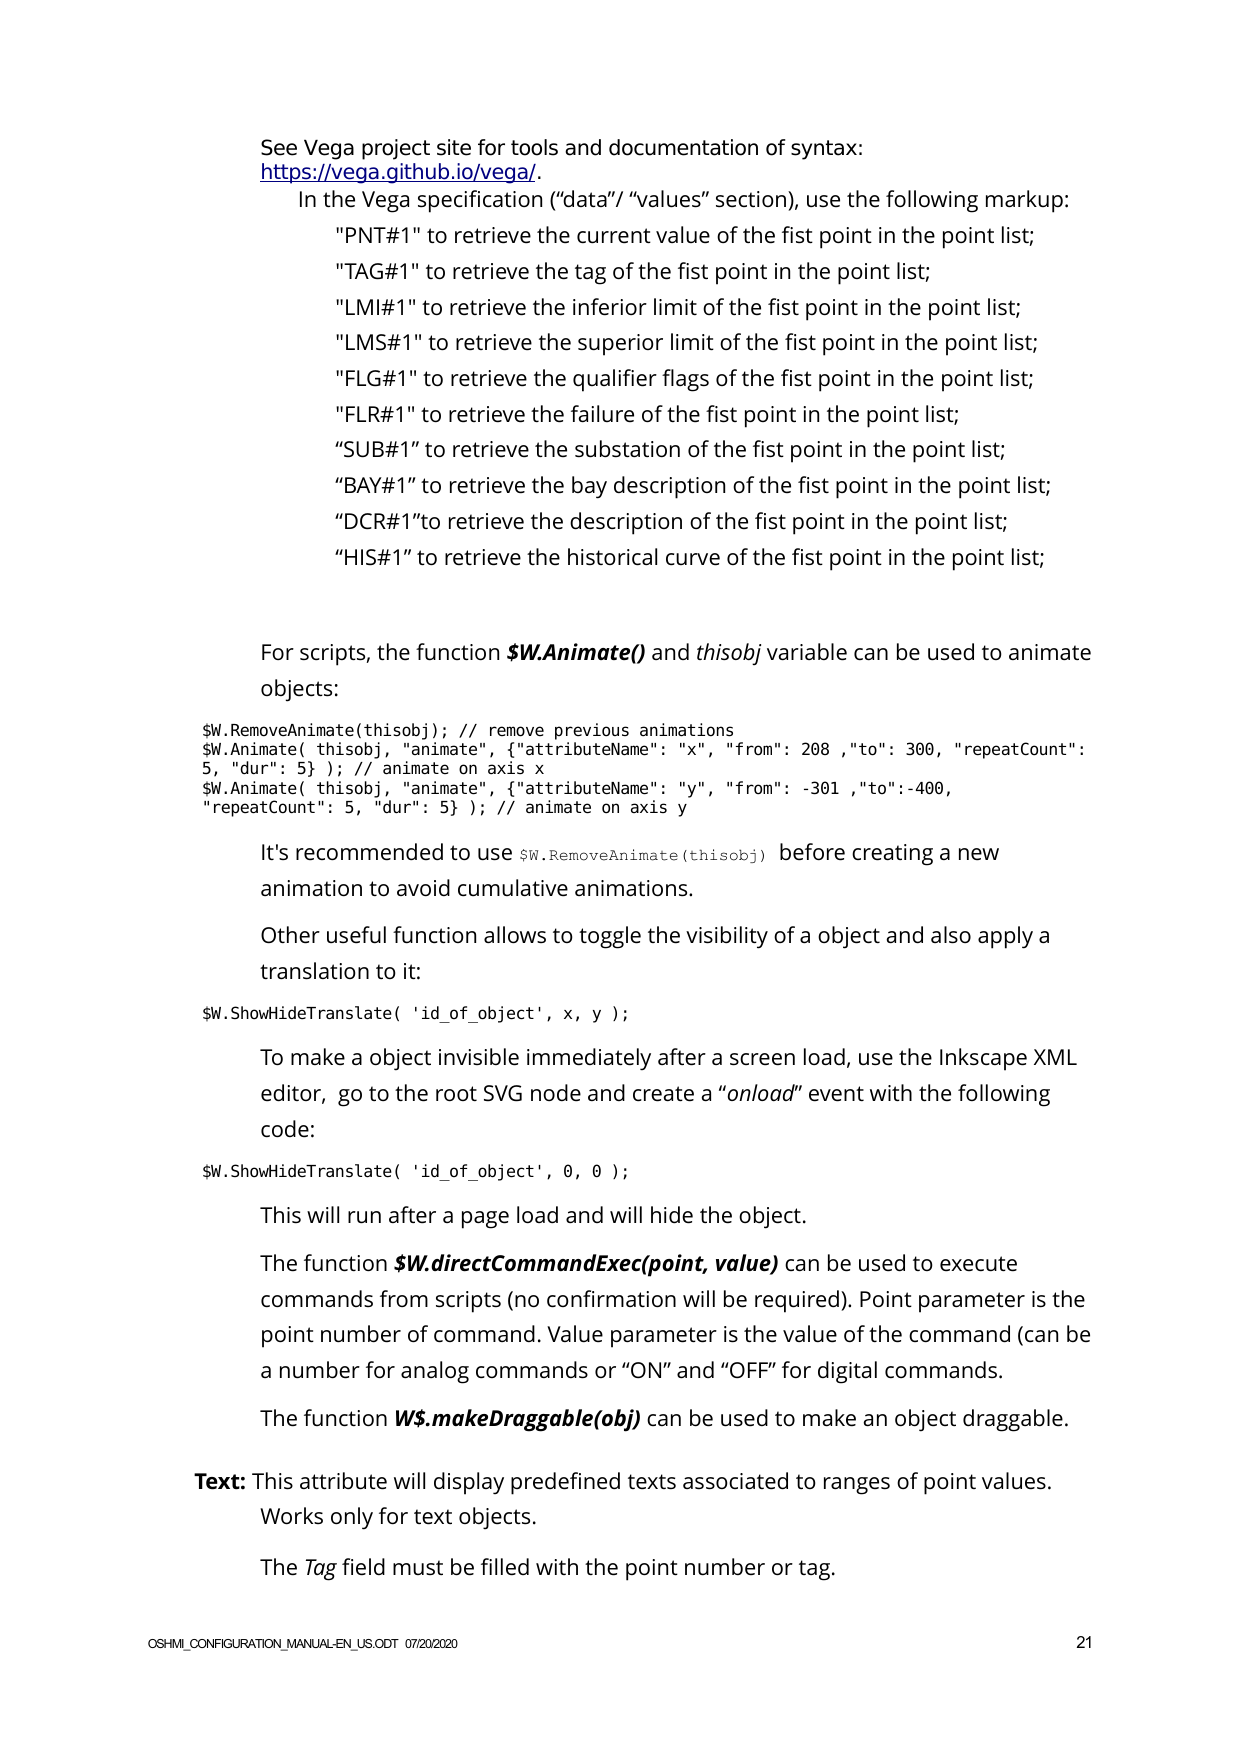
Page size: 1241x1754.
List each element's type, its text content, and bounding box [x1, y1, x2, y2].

text In the Vega specification (“data”/ “values” section), use the following markup: "PNT#1" to retrieve the current value of the fist point in the point list; "TAG#1" to retrieve the tag of the fist point in the point list; "LMI#1" to retrieve the inferior limit of the fist point in the point list; "LMS#1" to retrieve the superior limit of the fist point in the point list; "FLG#1" to retrieve the qualifier flags of the fist point in the point list; "FLR#1" to retrieve the failure of the fist point in the point list; “SUB#1” to retrieve the substation of the fist point in the point list; “BAY#1” to retrieve the bay description of the fist point in the point list; “DCR#1”to retrieve the description of the fist point in the point list; “HIS#1” to retrieve the historical curve of the fist point in the point list; [298, 184, 1093, 571]
text This will run after a page load and will hide the object. [260, 1200, 1093, 1230]
text $W.ShowHideTranslate( 'id_of_object', 0, 0 ); [202, 1162, 1093, 1181]
text Other useful function allows to toggle the visibility of a object and also apply a translation to it: [260, 920, 1093, 986]
text $W.ShowHideTranslate( 'id_of_object', x, y ); [202, 1004, 1093, 1023]
text The function W$.makeDraggable(obj) can be used to make an object draggable. [260, 1403, 1093, 1433]
text See Vega project site for tools and documentation of syntax: https://vega.github.io/vega/. [260, 136, 1093, 184]
text It's recommended to use $W.RemoveAnimate(thisobj) before creating a new animation to avoid cumulative animations. [260, 837, 1093, 902]
text For scripts, the function $W.Animate() and thisobj variable can be used to animate objects: [260, 637, 1093, 703]
text Text: This attribute will display predefined texts associated to ranges of point values. Works only for text objects. [194, 1466, 1093, 1531]
text $W.Animate( thisobj, "animate", {"attributeName": "x", "from": 208 ,"to": 300, "repeatCount": 5, "dur": 5} ); // animate on axis x [202, 740, 1093, 779]
text $W.Animate( thisobj, "animate", {"attributeName": "y", "from": -301 ,"to":-400, "repeatCount": 5, "dur": 5} ); // animate on axis y [202, 779, 1093, 817]
text The function $W.directCommandExec(point, value) can be used to execute commands from scripts (no confirmation will be required). Point parameter is the point number of command. Value parameter is the value of the command (can be a number for analog commands or “ON” and “OFF” for digital commands. [260, 1248, 1093, 1385]
text To make a object invisible immediately after a screen load, use the Inkscape XML editor, go to the root SVG node and create a “onload” event with the following code: [260, 1042, 1093, 1144]
text The Tag field must be filled with the point number or tag. [260, 1552, 1093, 1582]
text $W.RemoveAnimate(thisobj); // remove previous animations [202, 721, 1093, 740]
